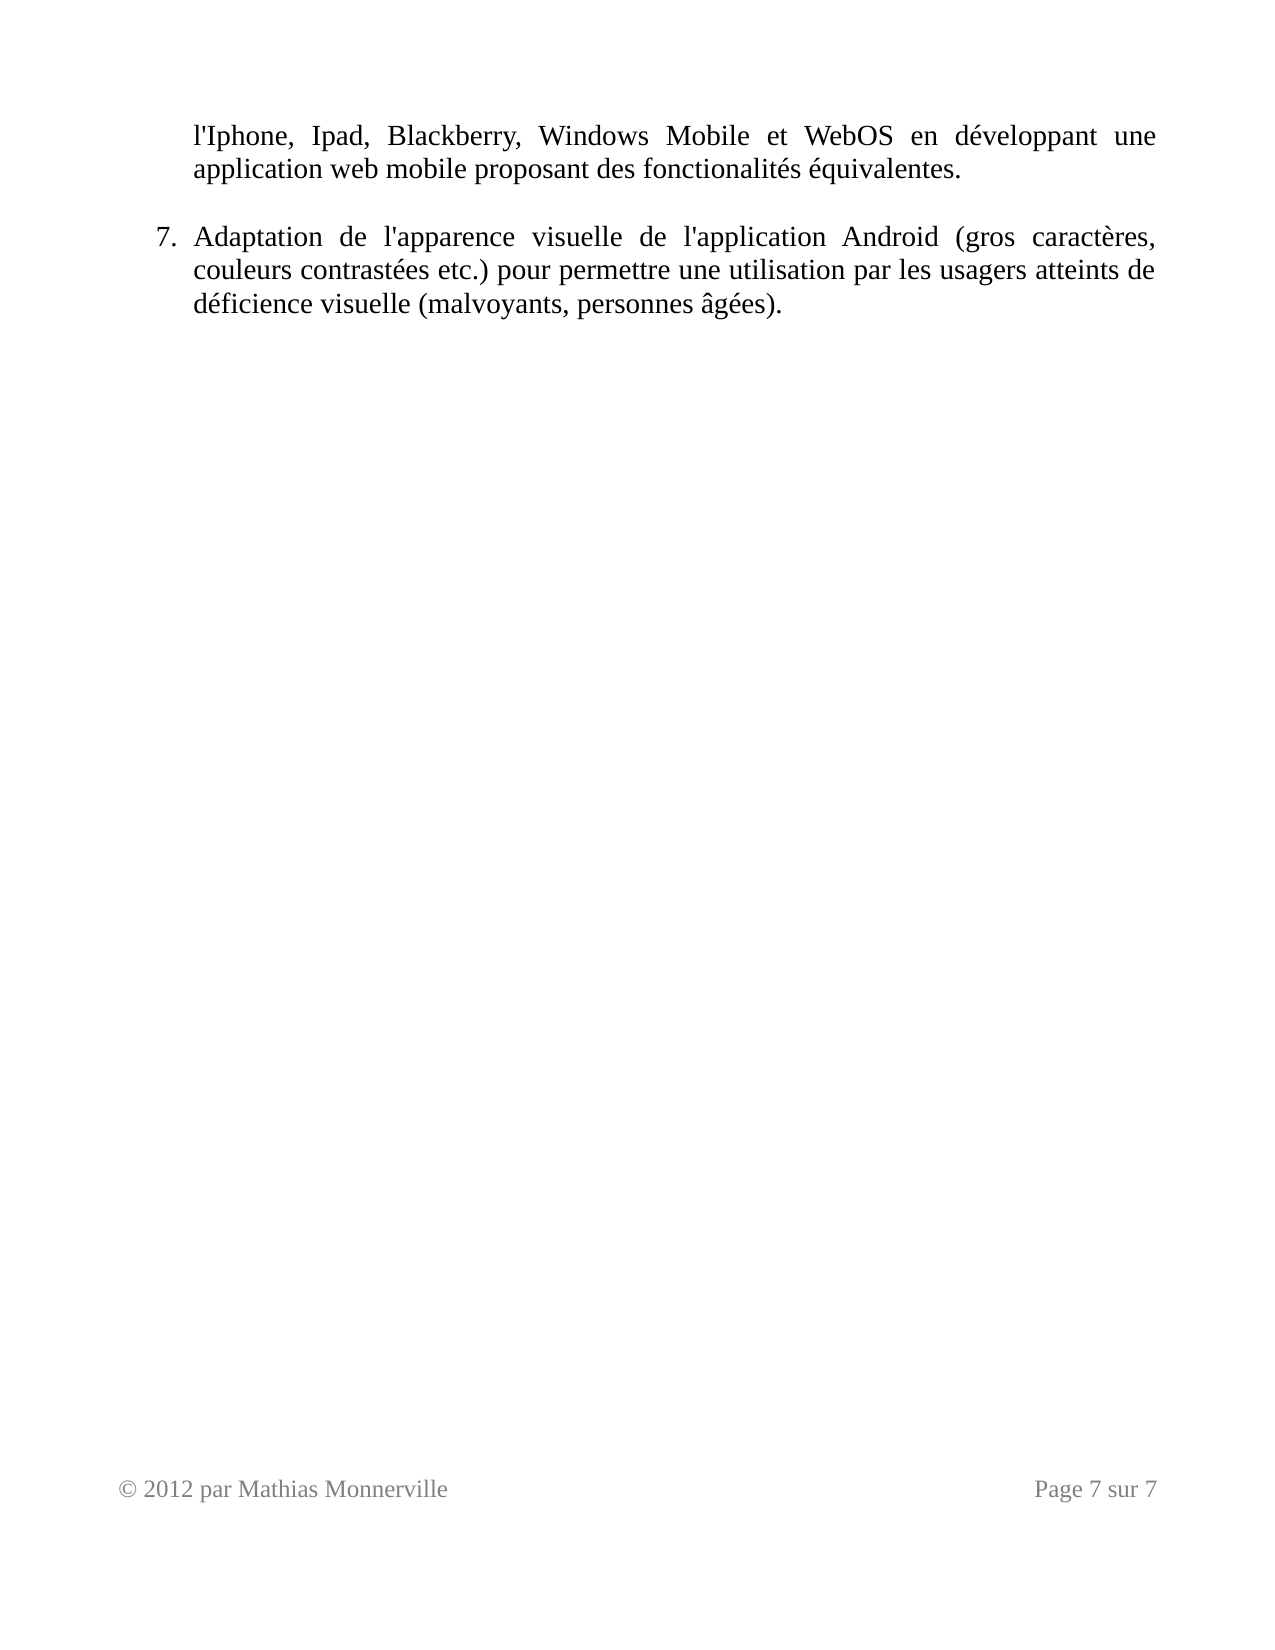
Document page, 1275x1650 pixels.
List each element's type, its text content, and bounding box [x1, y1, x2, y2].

list l'Iphone, Ipad, Blackberry, Windows Mobile et WebOS en développant une application web mobile proposant des fonctionalités équivalentes. [156, 118, 1157, 185]
list Adaptation de l'apparence visuelle de l'application Android (gros caractères, couleurs contrastées etc.) pour permettre une utilisation par les usagers atteints de déficience visuelle (malvoyants, personnes âgées). [156, 219, 1157, 319]
